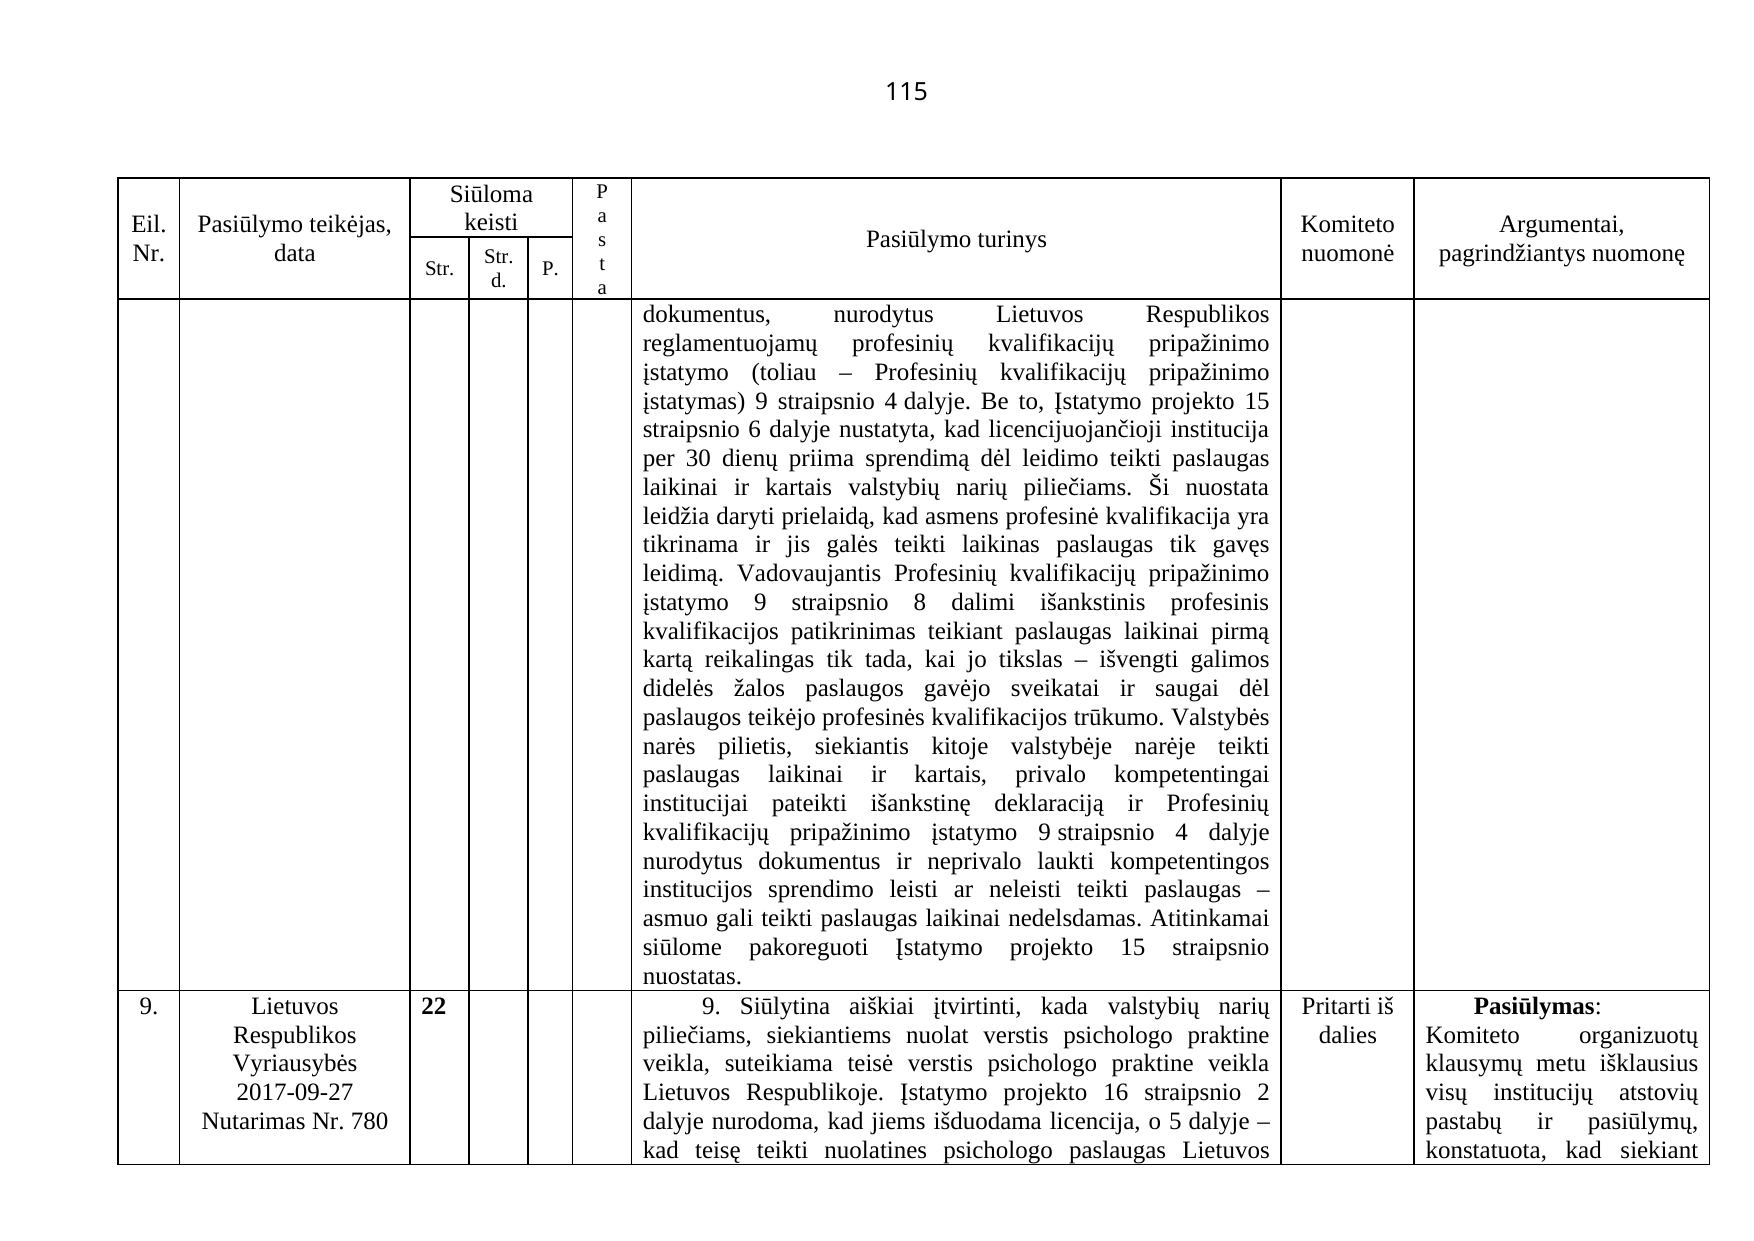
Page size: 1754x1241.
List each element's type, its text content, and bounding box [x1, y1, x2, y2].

table_cell Pasiūlymas: Komiteto organizuotų klausymų metu išklausius visų institucijų atstovių pastabų ir pasiūlymų, konstatuota, kad siekiant [1415, 991, 1709, 1163]
table_header Eil. Nr. [119, 179, 179, 298]
table_cell [573, 300, 631, 989]
table_cell [470, 300, 527, 989]
table_cell Str. [411, 238, 468, 298]
table_cell [411, 300, 468, 989]
table_cell [1415, 300, 1709, 989]
table_cell [119, 300, 179, 989]
table_header Pasiūlymo turinys [632, 179, 1280, 298]
table_cell Str. d. [470, 238, 527, 298]
table_cell [529, 991, 572, 1163]
table_cell dokumentus, nurodytus Lietuvos Respublikos reglamentuojamų profesinių kvalifikacijų pripažinimo įstatymo (toliau – Profesinių kvalifikacijų pripažinimo įstatymas) 9 straipsnio 4 dalyje. Be to, Įstatymo projekto 15 straipsnio 6 dalyje nustatyta, kad licencijuojančioji institucija per 30 dienų priima sprendimą dėl leidimo teikti paslaugas laikinai ir kartais valstybių narių piliečiams. Ši nuostata leidžia daryti prielaidą, kad asmens profesinė kvalifikacija yra tikrinama ir jis galės teikti laikinas paslaugas tik gavęs leidimą. Vadovaujantis Profesinių kvalifikacijų pripažinimo įstatymo 9 straipsnio 8 dalimi išankstinis profesinis kvalifikacijos patikrinimas teikiant paslaugas laikinai pirmą kartą reikalingas tik tada, kai jo tikslas – išvengti galimos didelės žalos paslaugos gavėjo sveikatai ir saugai dėl paslaugos teikėjo profesinės kvalifikacijos trūkumo. Valstybės narės pilietis, siekiantis kitoje valstybėje narėje teikti paslaugas laikinai ir kartais, privalo kompetentingai institucijai pateikti išankstinę deklaraciją ir Profesinių kvalifikacijų pripažinimo įstatymo 9 straipsnio 4 dalyje nurodytus dokumentus ir neprivalo laukti kompetentingos institucijos sprendimo leisti ar neleisti teikti paslaugas – asmuo gali teikti paslaugas laikinai nedelsdamas. Atitinkamai siūlome pakoreguoti Įstatymo projekto 15 straipsnio nuostatas. [632, 300, 1280, 989]
table_header Pasiūlymo teikėjas, data [180, 179, 409, 298]
table_cell 22 [411, 991, 468, 1163]
table_cell 9. Siūlytina aiškiai įtvirtinti, kada valstybių narių piliečiams, siekiantiems nuolat verstis psichologo praktine veikla, suteikiama teisė verstis psichologo praktine veikla Lietuvos Respublikoje. Įstatymo projekto 16 straipsnio 2 dalyje nurodoma, kad jiems išduodama licencija, o 5 dalyje – kad teisę teikti nuolatines psichologo paslaugas Lietuvos [632, 991, 1280, 1163]
table_cell P. [529, 238, 572, 298]
table_cell [1282, 300, 1413, 989]
table_cell [470, 991, 527, 1163]
table_cell Lietuvos Respublikos Vyriausybės 2017-09-27 Nutarimas Nr. 780 [180, 991, 409, 1163]
table_cell [573, 991, 631, 1163]
table_header Pastabos [573, 179, 631, 298]
table_header Argumentai, pagrindžiantys nuomonę [1415, 179, 1709, 298]
table_header Siūloma keisti [411, 179, 572, 236]
table_cell Pritarti iš dalies [1282, 991, 1413, 1163]
table_cell 9. [119, 991, 179, 1163]
table_header Komiteto nuomonė [1282, 179, 1413, 298]
table_cell [180, 300, 409, 989]
table_cell [529, 300, 572, 989]
